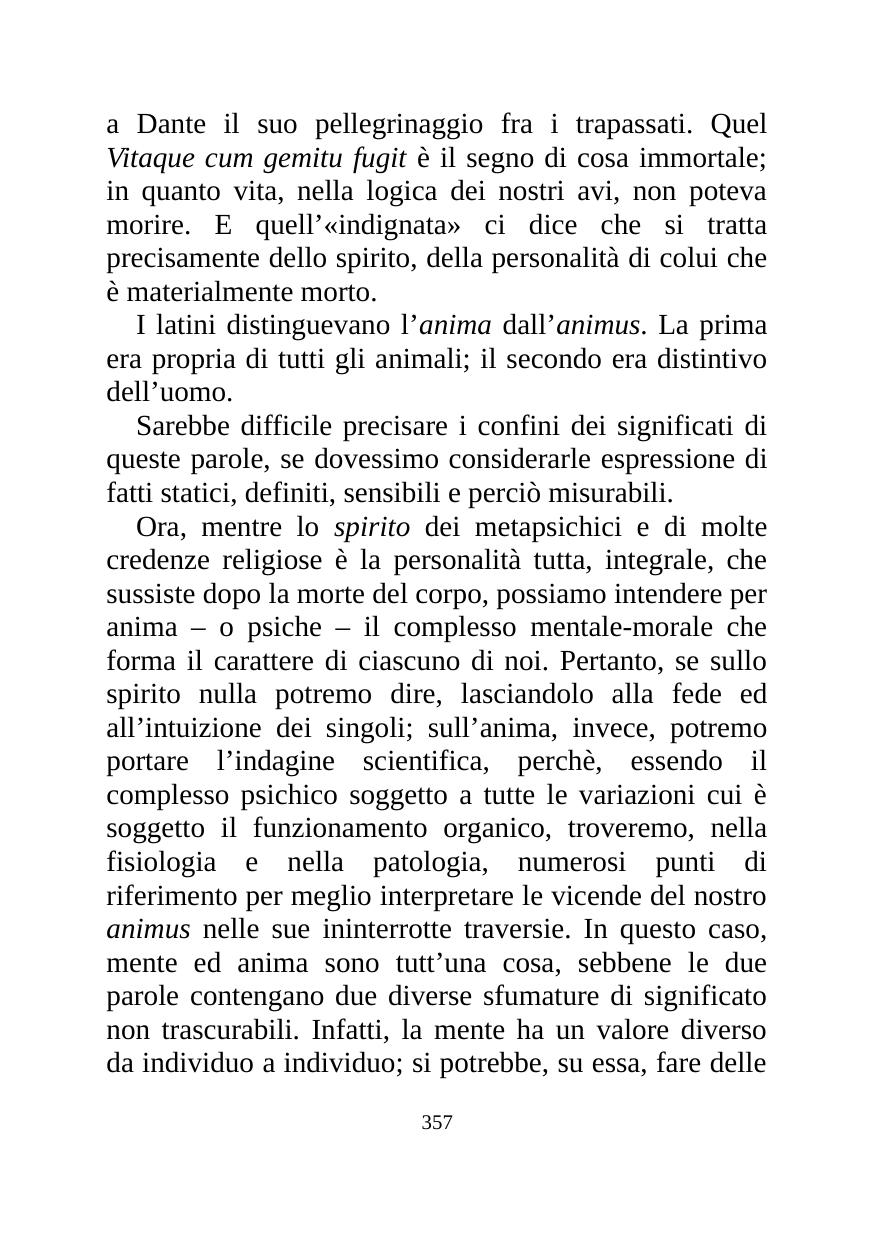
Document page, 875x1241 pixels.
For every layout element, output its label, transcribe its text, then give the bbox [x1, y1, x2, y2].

text I latini distinguevano l’anima dall’animus. La prima era propria di tutti gli animali; il secondo era distintivo dell’uomo. [106, 307, 768, 408]
text Ora, mentre lo spirito dei metapsichici e di molte credenze religiose è la personalità tutta, integrale, che sussiste dopo la morte del corpo, possiamo intendere per anima – o psiche – il complesso mentale-morale che forma il carattere di ciascuno di noi. Pertanto, se sullo spirito nulla potremo dire, lasciandolo alla fede ed all’intuizione dei singoli; sull’anima, invece, potremo portare l’indagine scientifica, perchè, essendo il complesso psichico soggetto a tutte le variazioni cui è soggetto il funzionamento organico, troveremo, nella fisiologia e nella patologia, numerosi punti di riferimento per meglio interpretare le vicende del nostro animus nelle sue ininterrotte traversie. In questo caso, mente ed anima sono tutt’una cosa, sebbene le due parole contengano due diverse sfumature di significato non trascurabili. Infatti, la mente ha un valore diverso da individuo a individuo; si potrebbe, su essa, fare delle [106, 509, 768, 1079]
text Sarebbe difficile precisare i confini dei significati di queste parole, se dovessimo considerarle espressione di fatti statici, definiti, sensibili e perciò misurabili. [106, 408, 768, 509]
text a Dante il suo pellegrinaggio fra i trapassati. Quel Vitaque cum gemitu fugit è il segno di cosa immortale; in quanto vita, nella logica dei nostri avi, non poteva morire. E quell’«indignata» ci dice che si tratta precisamente dello spirito, della personalità di colui che è materialmente morto. [106, 106, 768, 307]
